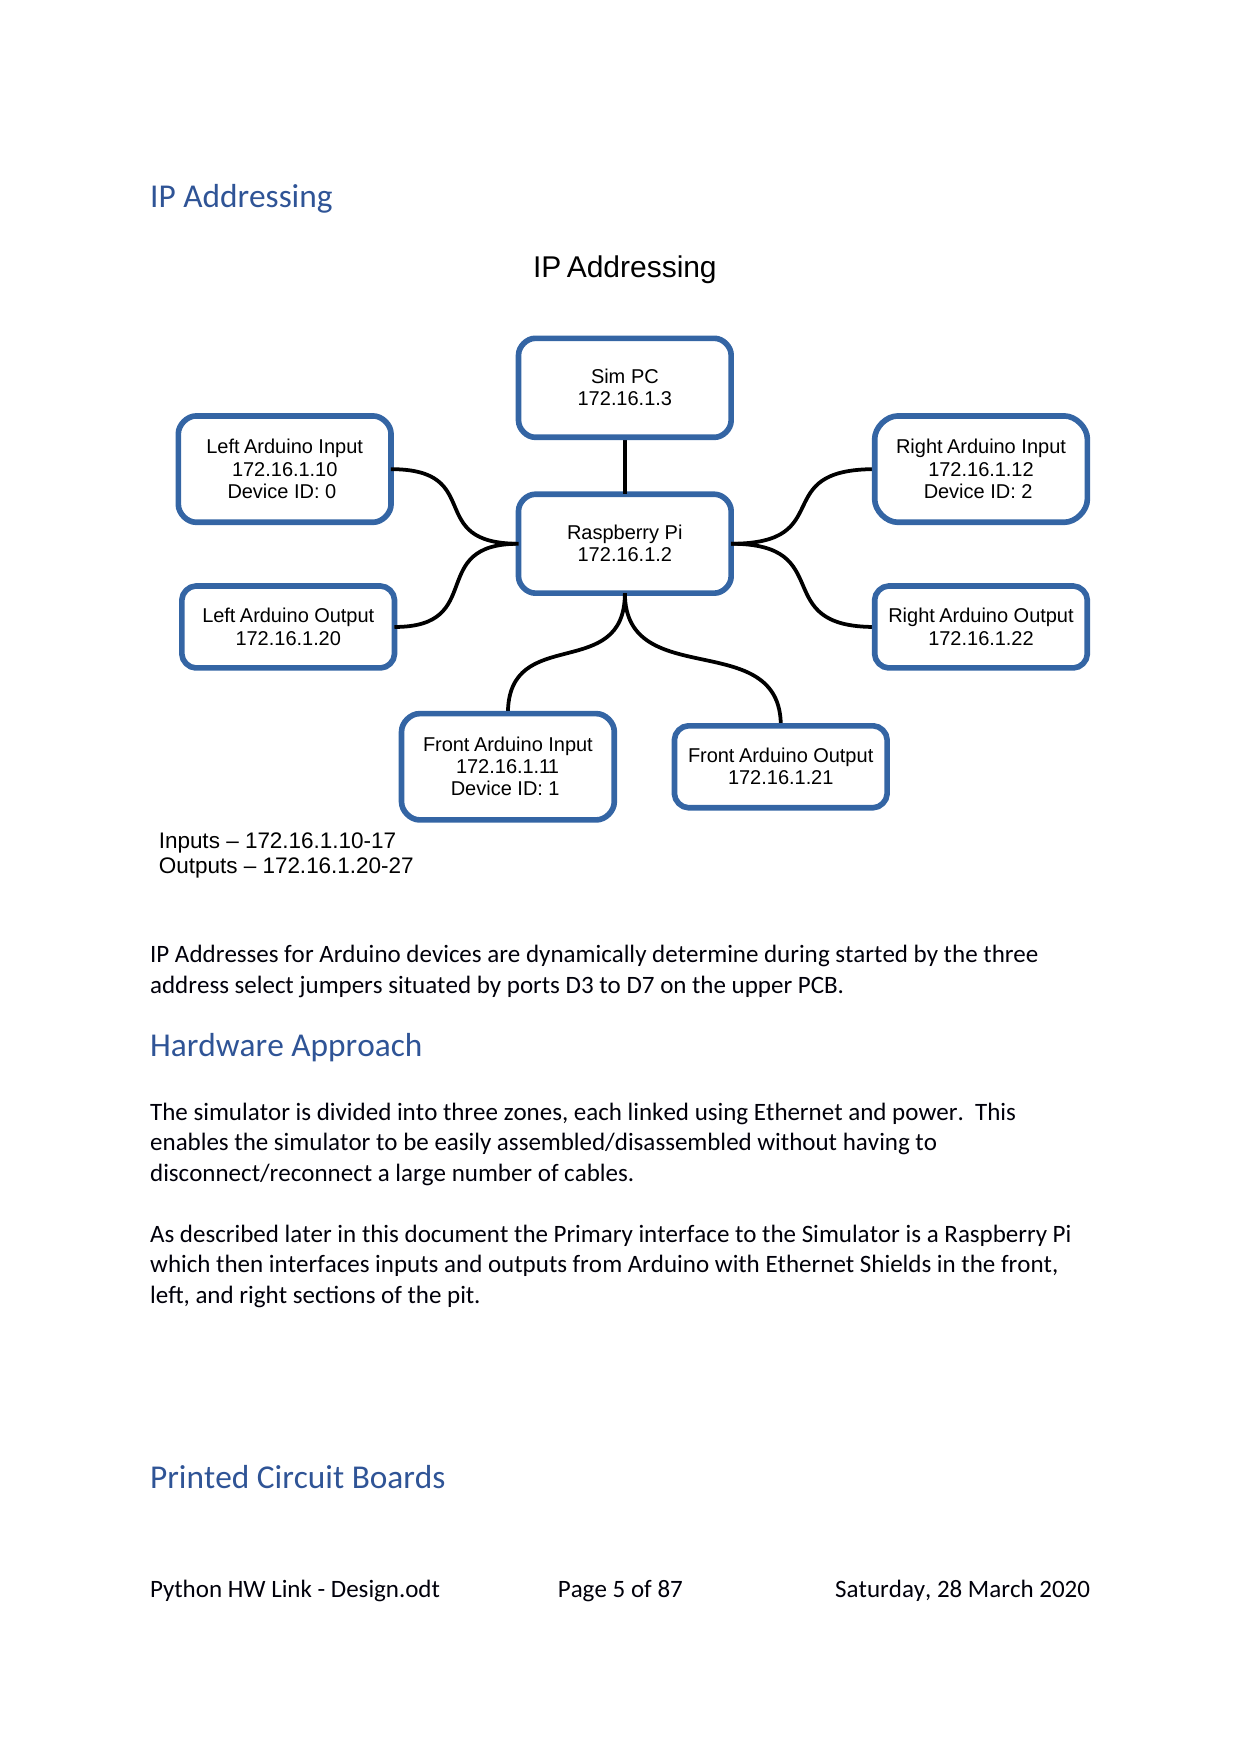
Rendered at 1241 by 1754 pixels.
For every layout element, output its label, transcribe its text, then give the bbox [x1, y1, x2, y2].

text As described later in this document the Primary interface to the Simulator is a Raspberry Pi which then interfaces inputs and outputs from Arduino with Ethernet Shields in the front, left, and right sections of the pit. [150, 1218, 1090, 1309]
subtitle IP Addressing [150, 175, 1090, 216]
text The simulator is divided into three zones, each linked using Ethernet and power. This enables the simulator to be easily assembled/disassembled without having to disconnect/reconnect a large number of cables. [150, 1096, 1090, 1187]
subtitle Printed Circuit Boards [150, 1456, 1090, 1497]
subtitle Hardware Approach [150, 1024, 1090, 1065]
text IP Addresses for Arduino devices are dynamically determine during started by the three address select jumpers situated by ports D3 to D7 on the upper PCB. [150, 938, 1090, 999]
